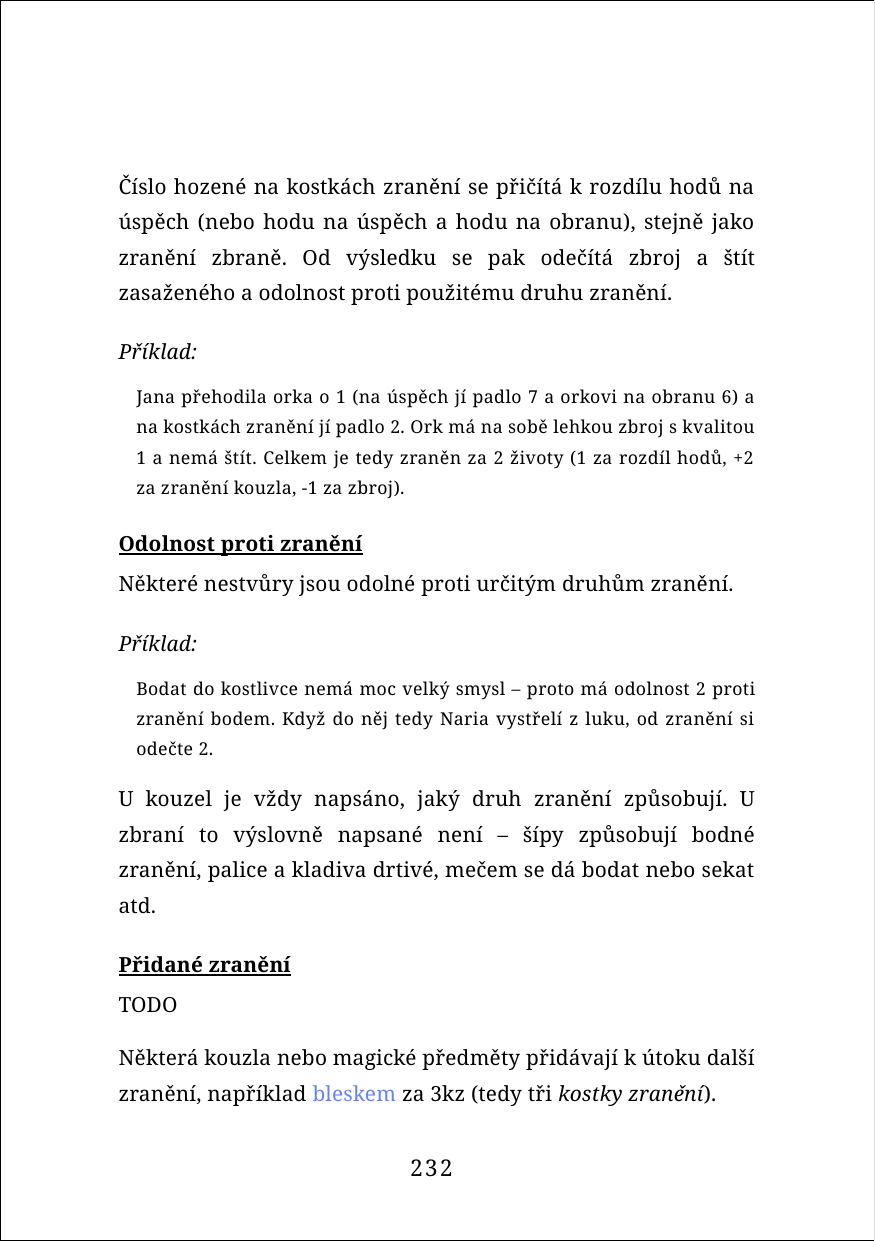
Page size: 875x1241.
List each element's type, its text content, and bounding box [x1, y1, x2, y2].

text Některá kouzla nebo magické předměty přidávají k útoku další zranění, například bleskem za 3kz (tedy tři kostky zranění). [118, 1043, 756, 1107]
text Příklad: [118, 629, 756, 657]
text U kouzel je vždy napsáno, jaký druh zranění způsobují. U zbraní to výslovně napsané není – šípy způsobují bodné zranění, palice a kladiva drtivé, mečem se dá bodat nebo sekat atd. [118, 784, 756, 919]
text Bodat do kostlivce nemá moc velký smysl – proto má odolnost 2 proti zranění bodem. Když do něj tedy Naria vystřelí z luku, od zranění si odečte 2. [136, 676, 756, 761]
subtitle Přidané zranění [118, 950, 756, 978]
text Příklad: [118, 337, 756, 366]
text TODO [118, 990, 756, 1019]
text Číslo hozené na kostkách zranění se přičítá k rozdílu hodů na úspěch (nebo hodu na úspěch a hodu na obranu), stejně jako zranění zbraně. Od výsledku se pak odečítá zbroj a štít zasaženého a odolnost proti použitému druhu zranění. [118, 172, 756, 307]
text Některé nestvůry jsou odolné proti určitým druhům zranění. [118, 569, 756, 598]
subtitle Odolnost proti zranění [118, 529, 756, 558]
text Jana přehodila orka o 1 (na úspěch jí padlo 7 a orkovi na obranu 6) a na kostkách zranění jí padlo 2. Ork má na sobě lehkou zbroj s kvalitou 1 a nemá štít. Celkem je tedy zraněn za 2 životy (1 za rozdíl hodů, +2 za zranění kouzla, -1 za zbroj). [136, 385, 756, 499]
